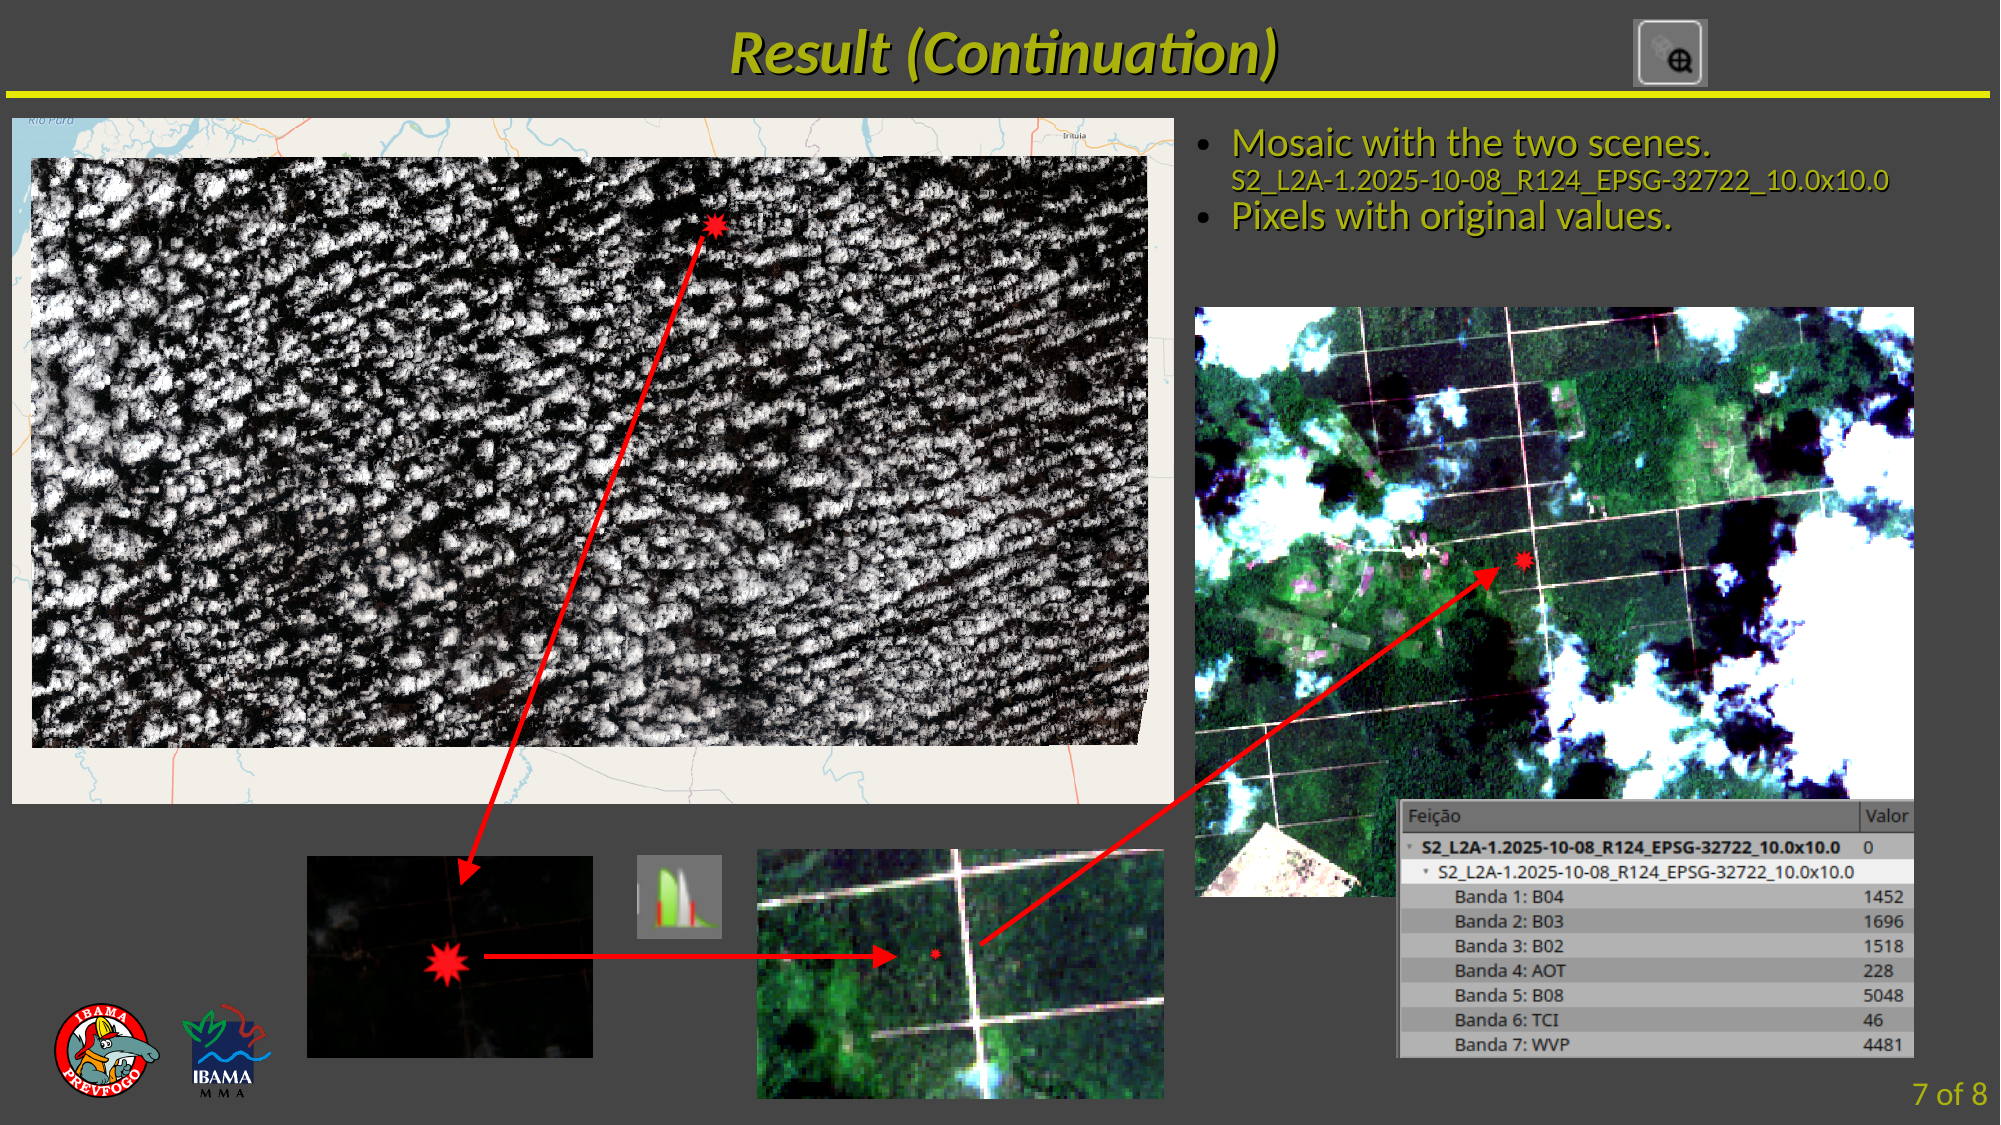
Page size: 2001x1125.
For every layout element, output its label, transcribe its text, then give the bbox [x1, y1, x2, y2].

picture [54, 1003, 160, 1098]
picture [307, 856, 593, 1058]
picture [637, 855, 722, 939]
text_box Mosaic with the two scenes. S2_L2A-1.2025-10-08_R124_EPSG-32722_10.0x10.0 Pixels with original values. [1181, 118, 1997, 308]
picture [1633, 19, 1708, 87]
picture [173, 1003, 272, 1098]
picture [12, 118, 1174, 804]
subtitle Result (Continuation) [9, 11, 2000, 95]
text_box <número> of 8 [1757, 1080, 1989, 1125]
picture [757, 849, 1164, 1099]
picture [1195, 307, 1914, 1058]
